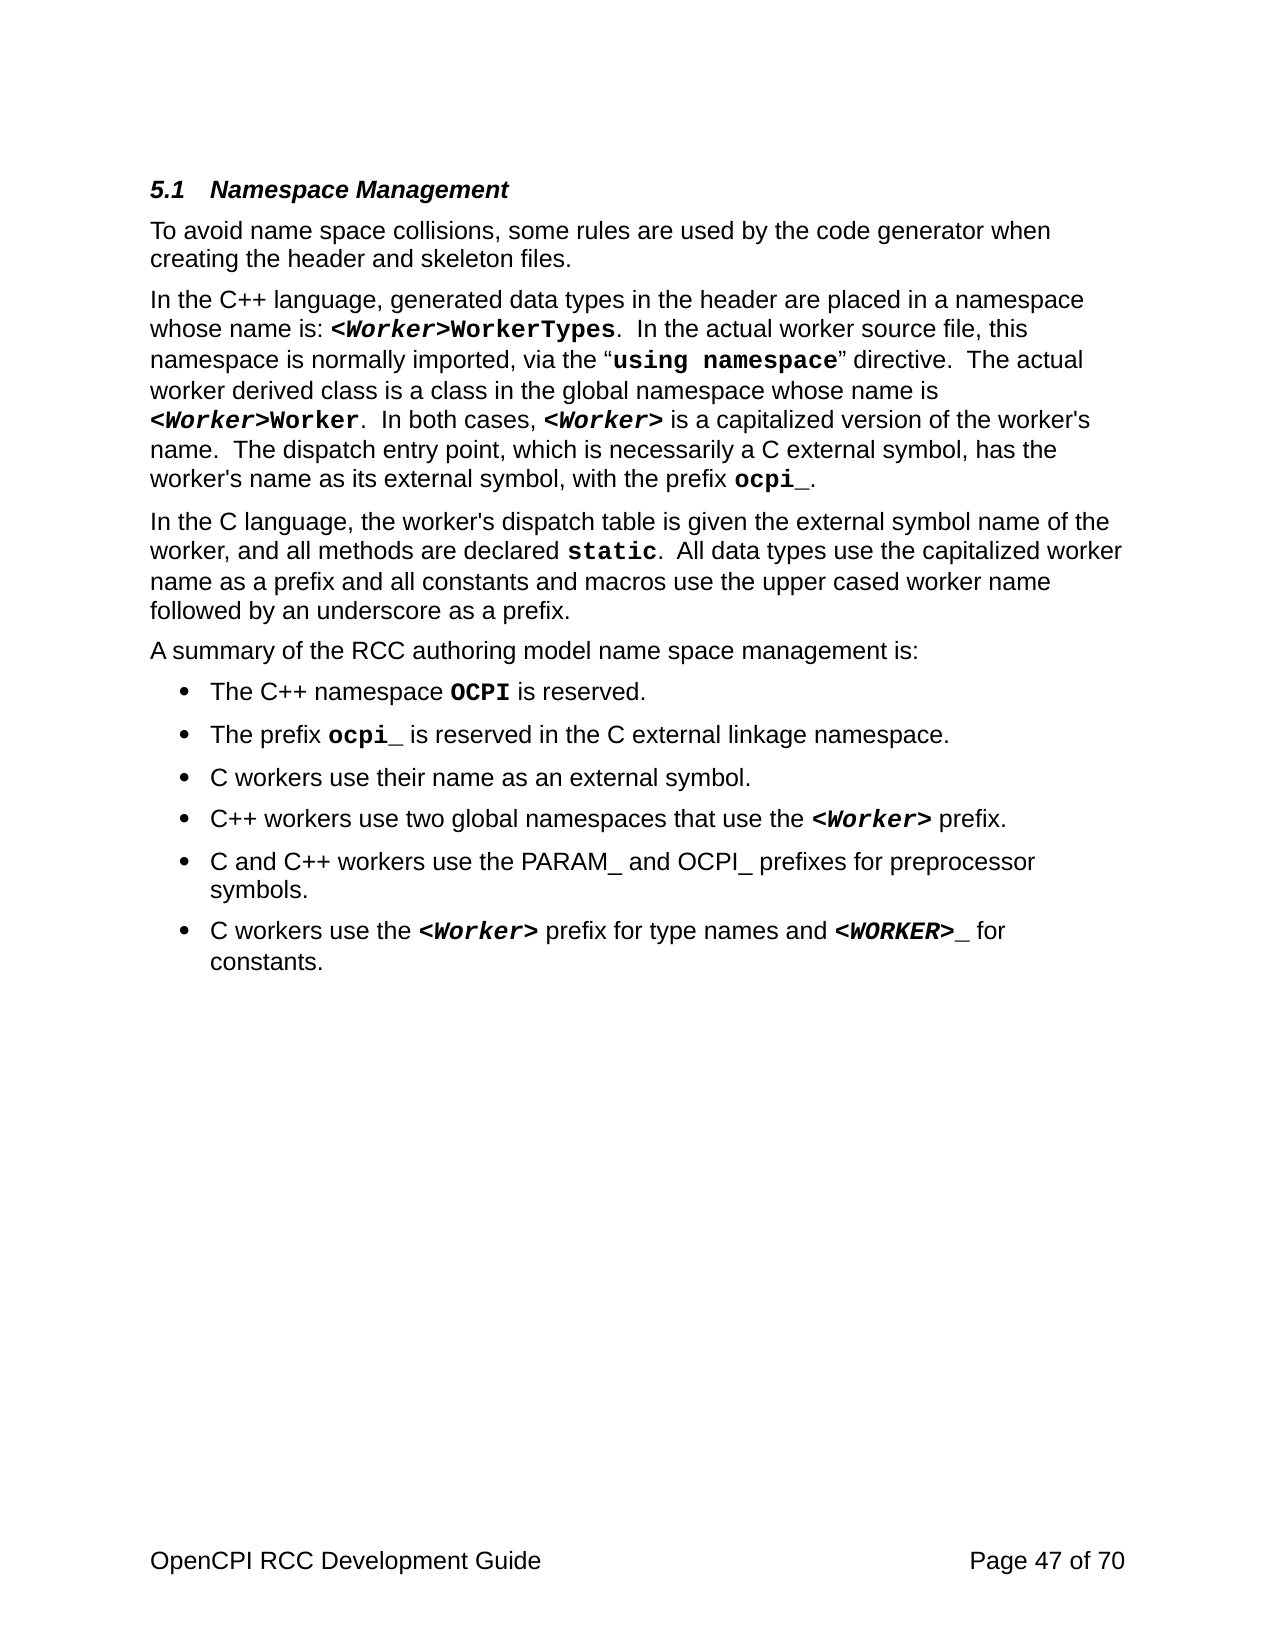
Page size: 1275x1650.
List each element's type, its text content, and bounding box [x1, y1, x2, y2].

text A summary of the RCC authoring model name space management is: [150, 636, 1125, 665]
list C++ workers use two global namespaces that use the <Worker> prefix. [180, 804, 1125, 835]
list The C++ namespace OCPI is reserved. [180, 677, 1125, 708]
list The prefix ocpi_ is reserved in the C external linkage namespace. [180, 720, 1125, 751]
text In the C language, the worker's dispatch table is given the external symbol name of the worker, and all methods are declared static. All data types use the capitalized worker name as a prefix and all constants and macros use the upper cased worker name followed by an underscore as a prefix. [150, 507, 1125, 624]
list C and C++ workers use the PARAM_ and OCPI_ prefixes for preprocessor symbols. [180, 847, 1125, 904]
list C workers use their name as an external symbol. [180, 763, 1125, 792]
text In the C++ language, generated data types in the header are placed in a namespace whose name is: <Worker>WorkerTypes. In the actual worker source file, this namespace is normally imported, via the “using namespace” directive. The actual worker derived class is a class in the global namespace whose name is <Worker>Worker. In both cases, <Worker> is a capitalized version of the worker's name. The dispatch entry point, which is necessarily a C external symbol, has the worker's name as its external symbol, with the prefix ocpi_. [150, 285, 1125, 495]
subtitle Namespace Management [150, 175, 1125, 204]
text To avoid name space collisions, some rules are used by the code generator when creating the header and skeleton files. [150, 216, 1125, 273]
list C workers use the <Worker> prefix for type names and <WORKER>_ for constants. [180, 916, 1125, 976]
